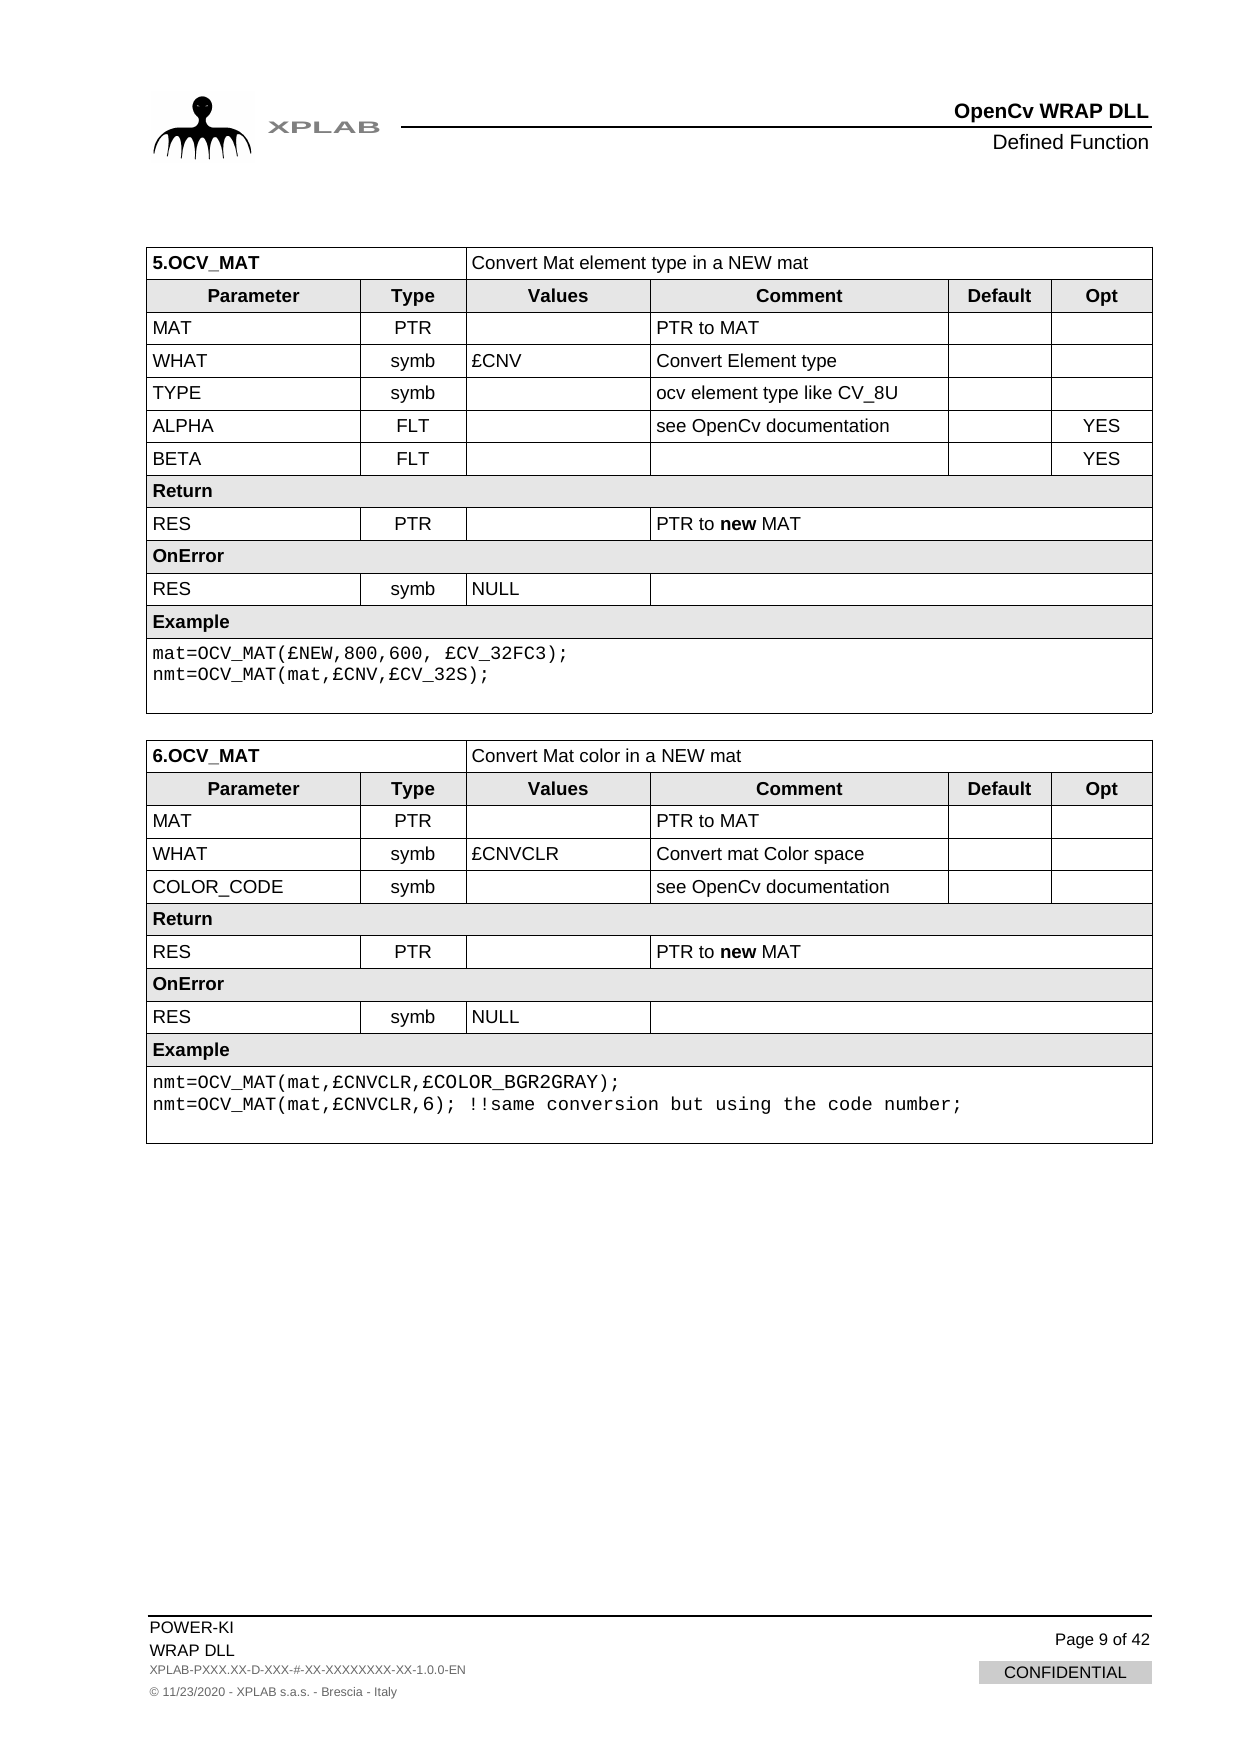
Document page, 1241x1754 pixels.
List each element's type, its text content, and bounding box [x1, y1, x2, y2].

table_cell FLT [361, 443, 466, 475]
table_cell [949, 839, 1051, 870]
table_cell [467, 806, 650, 838]
table_cell [1052, 345, 1152, 377]
table_cell OnError [147, 541, 1152, 573]
table_cell Opt [1052, 280, 1152, 312]
table_cell WHAT [147, 345, 360, 377]
table_cell [1052, 378, 1152, 410]
table_cell PTR to new MAT [651, 508, 1152, 540]
table_cell Example [147, 1034, 1152, 1066]
table_cell nmt=OCV_MAT(mat,£CNVCLR,£COLOR_BGR2GRAY); nmt=OCV_MAT(mat,£CNVCLR,6); !!same conversion but using the code number; [147, 1067, 1152, 1143]
table_cell Values [467, 280, 650, 312]
table_cell see OpenCv documentation [651, 871, 948, 903]
table_cell NULL [467, 574, 650, 605]
table_cell see OpenCv documentation [651, 411, 948, 442]
table_cell ocv element type like CV_8U [651, 378, 948, 410]
table_cell OnError [147, 969, 1152, 1001]
table_cell Return [147, 476, 1152, 507]
table_cell [949, 806, 1051, 838]
table_cell Default [949, 773, 1051, 805]
table_cell Type [361, 280, 466, 312]
table_cell Default [949, 280, 1051, 312]
table_cell symb [361, 871, 466, 903]
table_cell [949, 443, 1051, 475]
table_cell Convert mat Color space [651, 839, 948, 870]
table_cell PTR to MAT [651, 806, 948, 838]
table_cell RES [147, 936, 360, 968]
table_cell symb [361, 345, 466, 377]
table_cell [467, 936, 650, 968]
table_cell [467, 508, 650, 540]
table_cell [467, 443, 650, 475]
table_cell RES [147, 574, 360, 605]
table_cell MAT [147, 806, 360, 838]
table_cell Comment [651, 773, 948, 805]
table_header Convert Mat color in a NEW mat [467, 741, 1152, 772]
table_cell BETA [147, 443, 360, 475]
table_cell [651, 443, 948, 475]
table_cell mat=OCV_MAT(£NEW,800,600, £CV_32FC3); nmt=OCV_MAT(mat,£CNV,£CV_32S); [147, 639, 1152, 713]
table_cell [949, 411, 1051, 442]
table_cell FLT [361, 411, 466, 442]
table_cell symb [361, 839, 466, 870]
table_header 6.OCV_MAT [147, 741, 466, 772]
table_cell [651, 1002, 1152, 1033]
table_cell PTR to new MAT [651, 936, 1152, 968]
table_cell TYPE [147, 378, 360, 410]
table_cell Example [147, 606, 1152, 638]
table_cell Parameter [147, 280, 360, 312]
picture [150, 91, 255, 163]
table_cell Type [361, 773, 466, 805]
table_cell symb [361, 378, 466, 410]
table_cell [949, 378, 1051, 410]
table_cell YES [1052, 443, 1152, 475]
table_cell [1052, 313, 1152, 344]
table_cell YES [1052, 411, 1152, 442]
table_cell Values [467, 773, 650, 805]
table_cell symb [361, 574, 466, 605]
table_cell [1052, 871, 1152, 903]
table_cell Return [147, 904, 1152, 935]
table_cell Comment [651, 280, 948, 312]
table_cell PTR [361, 313, 466, 344]
table_cell [467, 378, 650, 410]
table_cell COLOR_CODE [147, 871, 360, 903]
table_cell symb [361, 1002, 466, 1033]
table_cell [467, 871, 650, 903]
table_header Convert Mat element type in a NEW mat [467, 248, 1152, 279]
table_cell PTR to MAT [651, 313, 948, 344]
table_cell [1052, 839, 1152, 870]
table_cell [949, 871, 1051, 903]
table_cell Convert Element type [651, 345, 948, 377]
table_cell Parameter [147, 773, 360, 805]
table_cell PTR [361, 508, 466, 540]
table_cell RES [147, 1002, 360, 1033]
table_cell £CNV [467, 345, 650, 377]
table_cell [1052, 806, 1152, 838]
table_cell Opt [1052, 773, 1152, 805]
table_cell [467, 411, 650, 442]
table_cell PTR [361, 936, 466, 968]
table_cell RES [147, 508, 360, 540]
table_cell [949, 345, 1051, 377]
table_cell NULL [467, 1002, 650, 1033]
table_cell MAT [147, 313, 360, 344]
table_cell PTR [361, 806, 466, 838]
table_cell ALPHA [147, 411, 360, 442]
table_cell WHAT [147, 839, 360, 870]
table_cell [651, 574, 1152, 605]
table_cell [467, 313, 650, 344]
table_cell [949, 313, 1051, 344]
table_cell £CNVCLR [467, 839, 650, 870]
table_header 5.OCV_MAT [147, 248, 466, 279]
